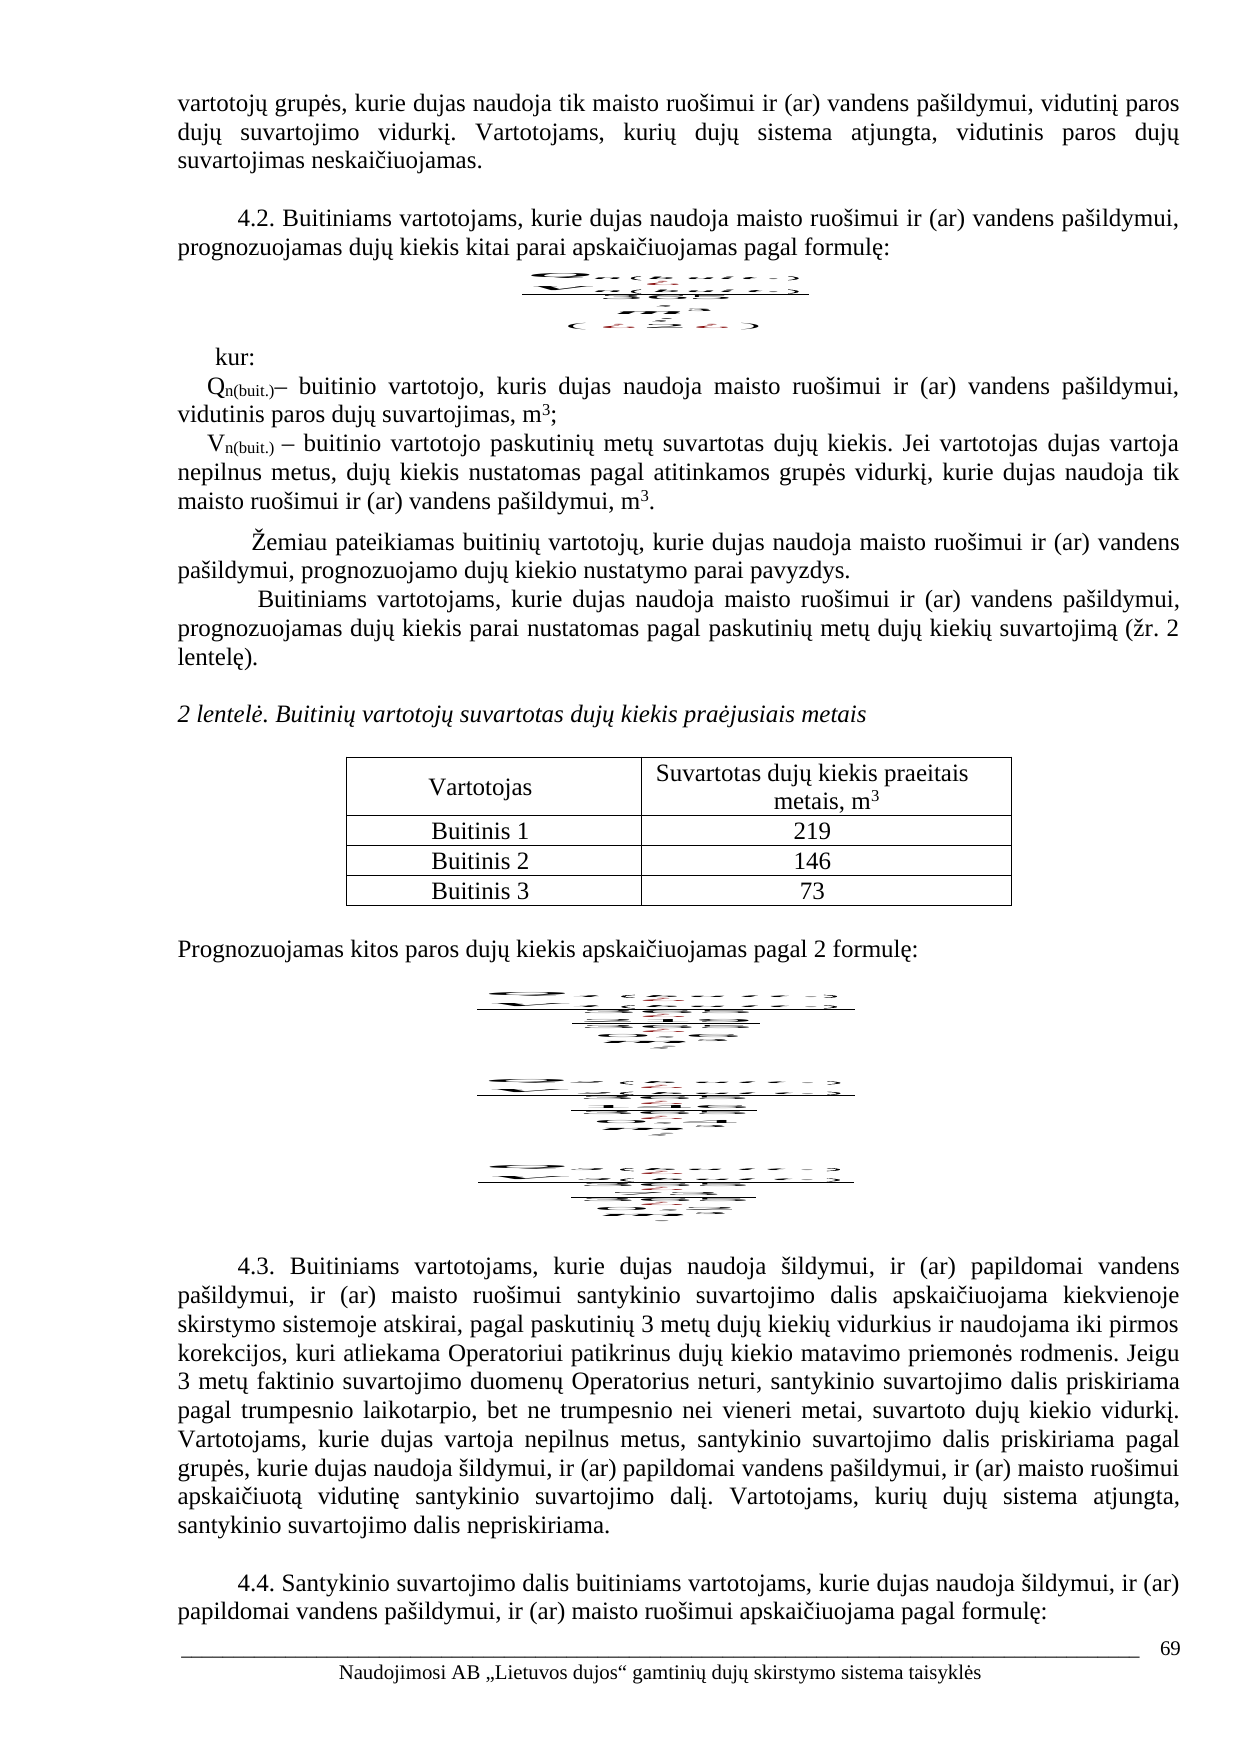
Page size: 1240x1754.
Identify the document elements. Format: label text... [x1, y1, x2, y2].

text Vn(buit.) – buitinio vartotojo paskutinių metų suvartotas dujų kiekis. Jei vartotojas dujas vartoja nepilnus metus, dujų kiekis nustatomas pagal atitinkamos grupės vidurkį, kurie dujas naudoja tik maisto ruošimui ir (ar) vandens pašildymui, m3. [177, 428, 1181, 514]
text 2 lentelė. Buitinių vartotojų suvartotas dujų kiekis praėjusiais metais [177, 699, 1181, 728]
text 4.4. Santykinio suvartojimo dalis buitiniams vartotojams, kurie dujas naudoja šildymui, ir (ar) papildomai vandens pašildymui, ir (ar) maisto ruošimui apskaičiuojama pagal formulę: [177, 1568, 1181, 1625]
table_cell Buitinis 2 [347, 846, 641, 875]
text vartotojų grupės, kurie dujas naudoja tik maisto ruošimui ir (ar) vandens pašildymui, vidutinį paros dujų suvartojimo vidurkį. Vartotojams, kurių dujų sistema atjungta, vidutinis paros dujų suvartojimas neskaičiuojamas. [177, 88, 1181, 174]
text 4.2. Buitiniams vartotojams, kurie dujas naudoja maisto ruošimui ir (ar) vandens pašildymui, prognozuojamas dujų kiekis kitai parai apskaičiuojamas pagal formulę: [177, 203, 1181, 260]
table_cell 73 [642, 876, 1011, 904]
text Žemiau pateikiamas buitinių vartotojų, kurie dujas naudoja maisto ruošimui ir (ar) vandens pašildymui, prognozuojamo dujų kiekio nustatymo parai pavyzdys. [177, 527, 1181, 584]
table_cell Buitinis 3 [347, 876, 641, 904]
text Qn(buit.)– buitinio vartotojo, kuris dujas naudoja maisto ruošimui ir (ar) vandens pašildymui, vidutinis paros dujų suvartojimas, m3; [177, 371, 1181, 428]
text Prognozuojamas kitos paros dujų kiekis apskaičiuojamas pagal 2 formulę: [177, 934, 1181, 963]
text kur: [177, 342, 1181, 371]
text Buitiniams vartotojams, kurie dujas naudoja maisto ruošimui ir (ar) vandens pašildymui, prognozuojamas dujų kiekis parai nustatomas pagal paskutinių metų dujų kiekių suvartojimą (žr. 2 lentelę). [177, 584, 1181, 670]
table_header Suvartotas dujų kiekis praeitais metais, m3 [642, 758, 1011, 815]
table_cell 146 [642, 846, 1011, 875]
table_cell 219 [642, 816, 1011, 845]
text 4.3. Buitiniams vartotojams, kurie dujas naudoja šildymui, ir (ar) papildomai vandens pašildymui, ir (ar) maisto ruošimui santykinio suvartojimo dalis apskaičiuojama kiekvienoje skirstymo sistemoje atskirai, pagal paskutinių 3 metų dujų kiekių vidurkius ir naudojama iki pirmos korekcijos, kuri atliekama Operatoriui patikrinus dujų kiekio matavimo priemonės rodmenis. Jeigu 3 metų faktinio suvartojimo duomenų Operatorius neturi, santykinio suvartojimo dalis priskiriama pagal trumpesnio laikotarpio, bet ne trumpesnio nei vieneri metai, suvartoto dujų kiekio vidurkį. Vartotojams, kurie dujas vartoja nepilnus metus, santykinio suvartojimo dalis priskiriama pagal grupės, kurie dujas naudoja šildymui, ir (ar) papildomai vandens pašildymui, ir (ar) maisto ruošimui apskaičiuotą vidutinę santykinio suvartojimo dalį. Vartotojams, kurių dujų sistema atjungta, santykinio suvartojimo dalis nepriskiriama. [177, 1251, 1181, 1539]
table_cell Buitinis 1 [347, 816, 641, 845]
table_header Vartotojas [347, 758, 641, 815]
